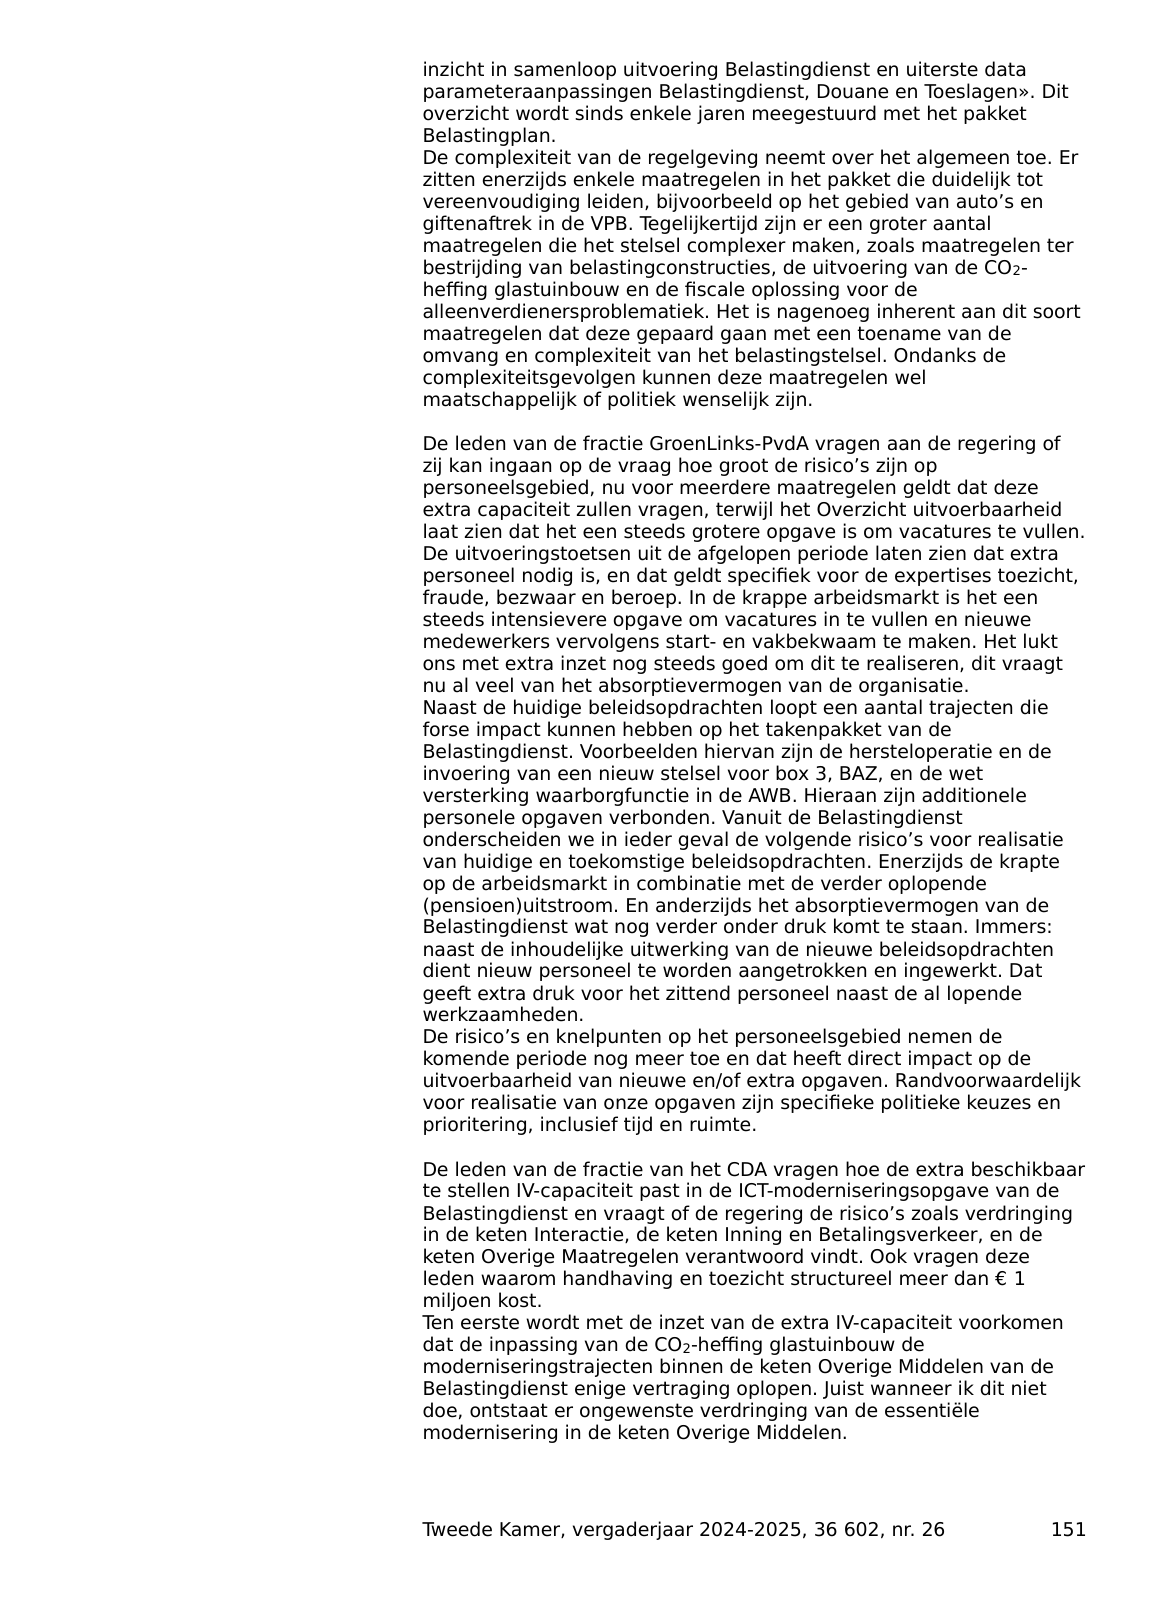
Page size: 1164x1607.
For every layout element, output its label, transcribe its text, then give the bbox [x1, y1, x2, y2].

text inzicht in samenloop uitvoering Belastingdienst en uiterste data parameteraanpassingen Belastingdienst, Douane en Toeslagen». Dit overzicht wordt sinds enkele jaren meegestuurd met het pakket Belastingplan. [422, 59, 1087, 147]
text De leden van de fractie van het CDA vragen hoe de extra beschikbaar te stellen IV-capaciteit past in de ICT-moderniseringsopgave van de Belastingdienst en vraagt of de regering de risico’s zoals verdringing in de keten Interactie, de keten Inning en Betalingsverkeer, en de keten Overige Maatregelen verantwoord vindt. Ook vragen deze leden waarom handhaving en toezicht structureel meer dan € 1 miljoen kost. [422, 1158, 1087, 1312]
text De risico’s en knelpunten op het personeelsgebied nemen de komende periode nog meer toe en dat heeft direct impact op de uitvoerbaarheid van nieuwe en/of extra opgaven. Randvoorwaardelijk voor realisatie van onze opgaven zijn specifieke politieke keuzes en prioritering, inclusief tijd en ruimte. [422, 1026, 1087, 1136]
text De leden van de fractie GroenLinks-PvdA vragen aan de regering of zij kan ingaan op de vraag hoe groot de risico’s zijn op personeelsgebied, nu voor meerdere maatregelen geldt dat deze extra capaciteit zullen vragen, terwijl het Overzicht uitvoerbaarheid laat zien dat het een steeds grotere opgave is om vacatures te vullen. [422, 433, 1087, 543]
text Ten eerste wordt met de inzet van de extra IV-capaciteit voorkomen dat de inpassing van de CO2-heffing glastuinbouw de moderniseringstrajecten binnen de keten Overige Middelen van de Belastingdienst enige vertraging oplopen. Juist wanneer ik dit niet doe, ontstaat er ongewenste verdringing van de essentiële modernisering in de keten Overige Middelen. [422, 1312, 1087, 1444]
text De complexiteit van de regelgeving neemt over het algemeen toe. Er zitten enerzijds enkele maatregelen in het pakket die duidelijk tot vereenvoudiging leiden, bijvoorbeeld op het gebied van auto’s en giftenaftrek in de VPB. Tegelijkertijd zijn er een groter aantal maatregelen die het stelsel complexer maken, zoals maatregelen ter bestrijding van belastingconstructies, de uitvoering van de CO2-heffing glastuinbouw en de fiscale oplossing voor de alleenverdienersproblematiek. Het is nagenoeg inherent aan dit soort maatregelen dat deze gepaard gaan met een toename van de omvang en complexiteit van het belastingstelsel. Ondanks de complexiteitsgevolgen kunnen deze maatregelen wel maatschappelijk of politiek wenselijk zijn. [422, 147, 1087, 411]
text De uitvoeringstoetsen uit de afgelopen periode laten zien dat extra personeel nodig is, en dat geldt specifiek voor de expertises toezicht, fraude, bezwaar en beroep. In de krappe arbeidsmarkt is het een steeds intensievere opgave om vacatures in te vullen en nieuwe medewerkers vervolgens start- en vakbekwaam te maken. Het lukt ons met extra inzet nog steeds goed om dit te realiseren, dit vraagt nu al veel van het absorptievermogen van de organisatie. [422, 543, 1087, 697]
text Naast de huidige beleidsopdrachten loopt een aantal trajecten die forse impact kunnen hebben op het takenpakket van de Belastingdienst. Voorbeelden hiervan zijn de hersteloperatie en de invoering van een nieuw stelsel voor box 3, BAZ, en de wet versterking waarborgfunctie in de AWB. Hieraan zijn additionele personele opgaven verbonden. Vanuit de Belastingdienst onderscheiden we in ieder geval de volgende risico’s voor realisatie van huidige en toekomstige beleidsopdrachten. Enerzijds de krapte op de arbeidsmarkt in combinatie met de verder oplopende (pensioen)uitstroom. En anderzijds het absorptievermogen van de Belastingdienst wat nog verder onder druk komt te staan. Immers: naast de inhoudelijke uitwerking van de nieuwe beleidsopdrachten dient nieuw personeel te worden aangetrokken en ingewerkt. Dat geeft extra druk voor het zittend personeel naast de al lopende werkzaamheden. [422, 697, 1087, 1026]
